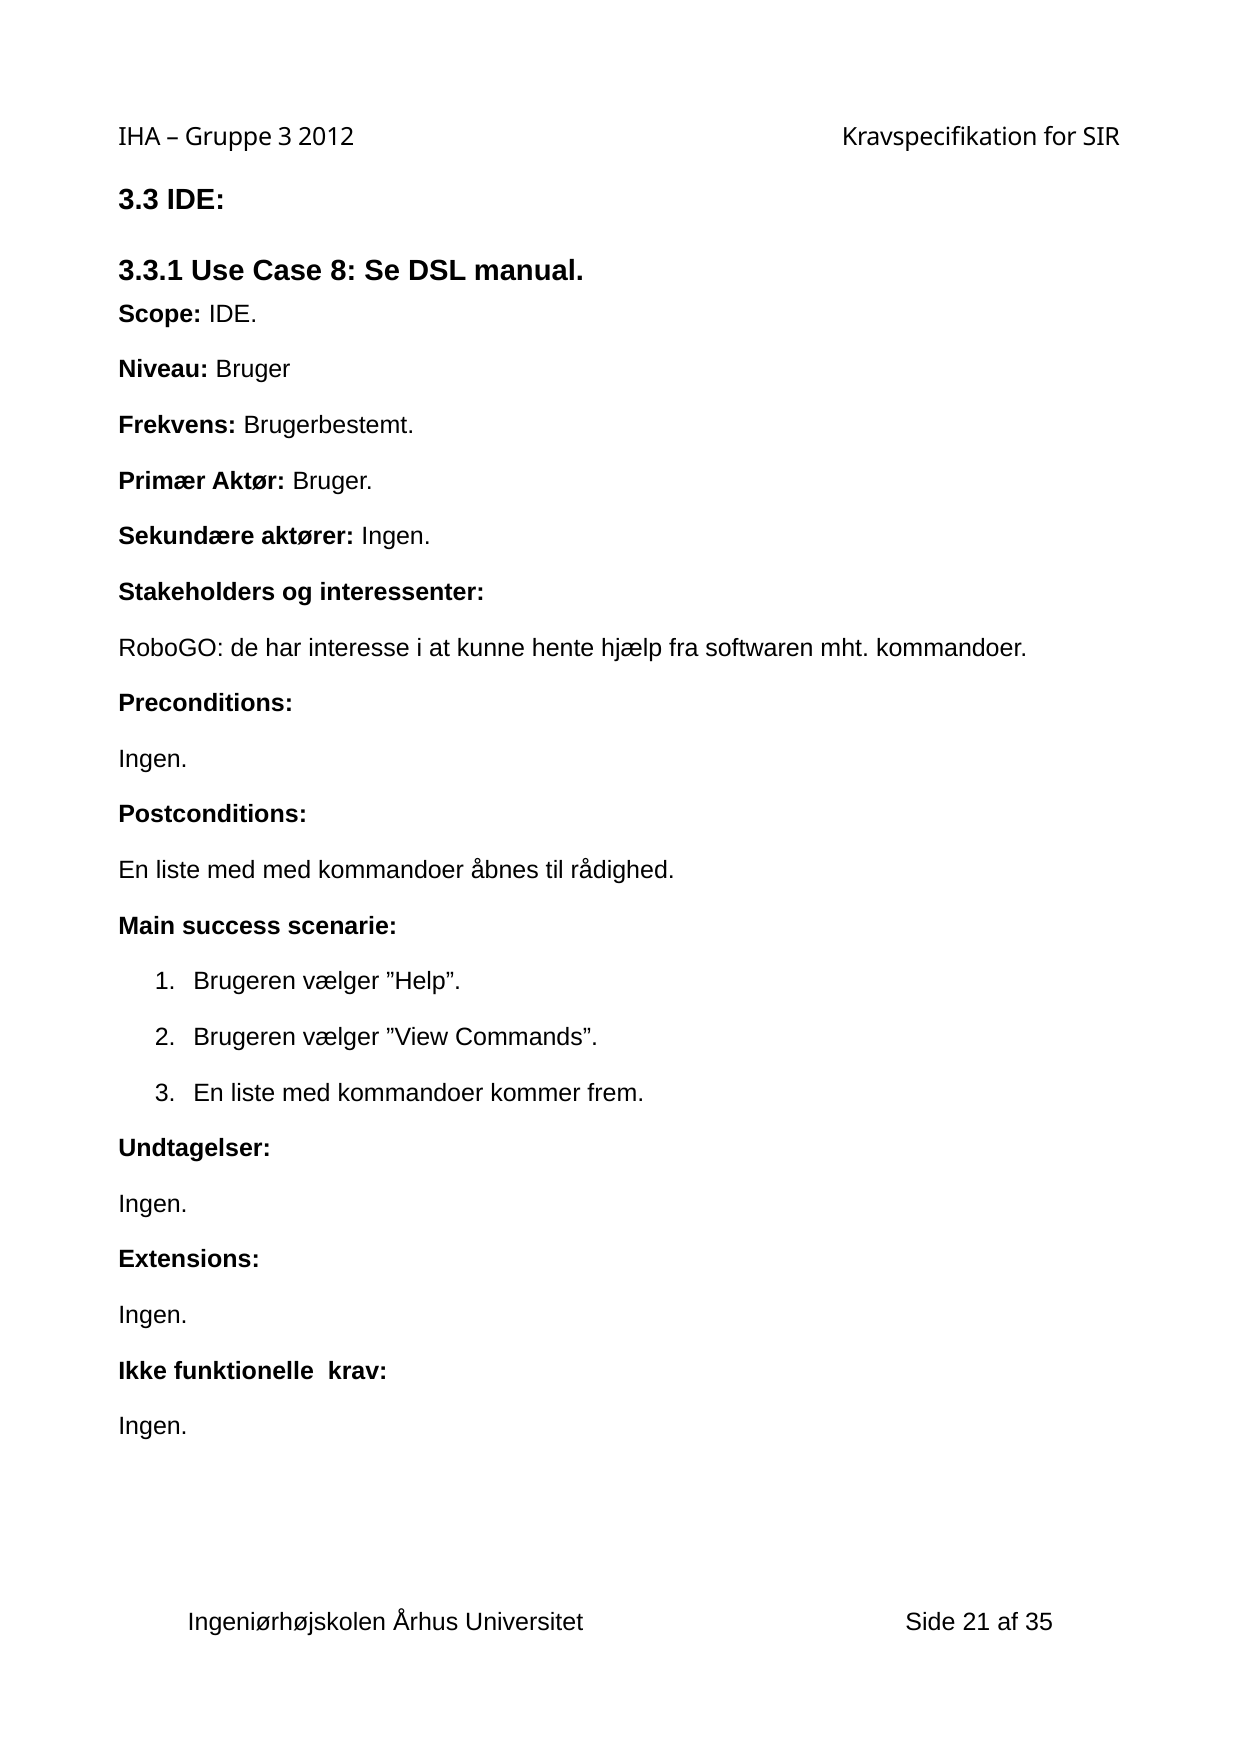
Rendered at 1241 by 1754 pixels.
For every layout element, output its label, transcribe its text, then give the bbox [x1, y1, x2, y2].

text Ingen. [118, 1300, 1122, 1329]
text Primær Aktør: Bruger. [118, 466, 1122, 494]
text RoboGO: de har interesse i at kunne hente hjælp fra softwaren mht. kommandoer. [118, 632, 1122, 661]
text Ingen. [118, 1189, 1122, 1217]
list En liste med kommandoer kommer frem. [154, 1077, 1122, 1106]
subtitle 3.3 IDE: [118, 182, 1122, 215]
text Scope: IDE. [118, 299, 1122, 327]
text Frekvens: Brugerbestemt. [118, 410, 1122, 439]
text Sekundære aktører: Ingen. [118, 521, 1122, 550]
text Ingen. [118, 744, 1122, 772]
text Niveau: Bruger [118, 354, 1122, 383]
text Undtagelser: [118, 1133, 1122, 1162]
text Preconditions: [118, 688, 1122, 717]
list Brugeren vælger ”Help”. [154, 966, 1122, 995]
text Ingen. [118, 1411, 1122, 1440]
text Extensions: [118, 1244, 1122, 1273]
subtitle 3.3.1 Use Case 8: Se DSL manual. [118, 253, 1122, 286]
list Brugeren vælger ”View Commands”. [154, 1022, 1122, 1051]
text Postconditions: [118, 799, 1122, 828]
text Stakeholders og interessenter: [118, 577, 1122, 606]
text Ikke funktionelle krav: [118, 1356, 1122, 1384]
text En liste med med kommandoer åbnes til rådighed. [118, 855, 1122, 884]
text Main success scenarie: [118, 911, 1122, 939]
